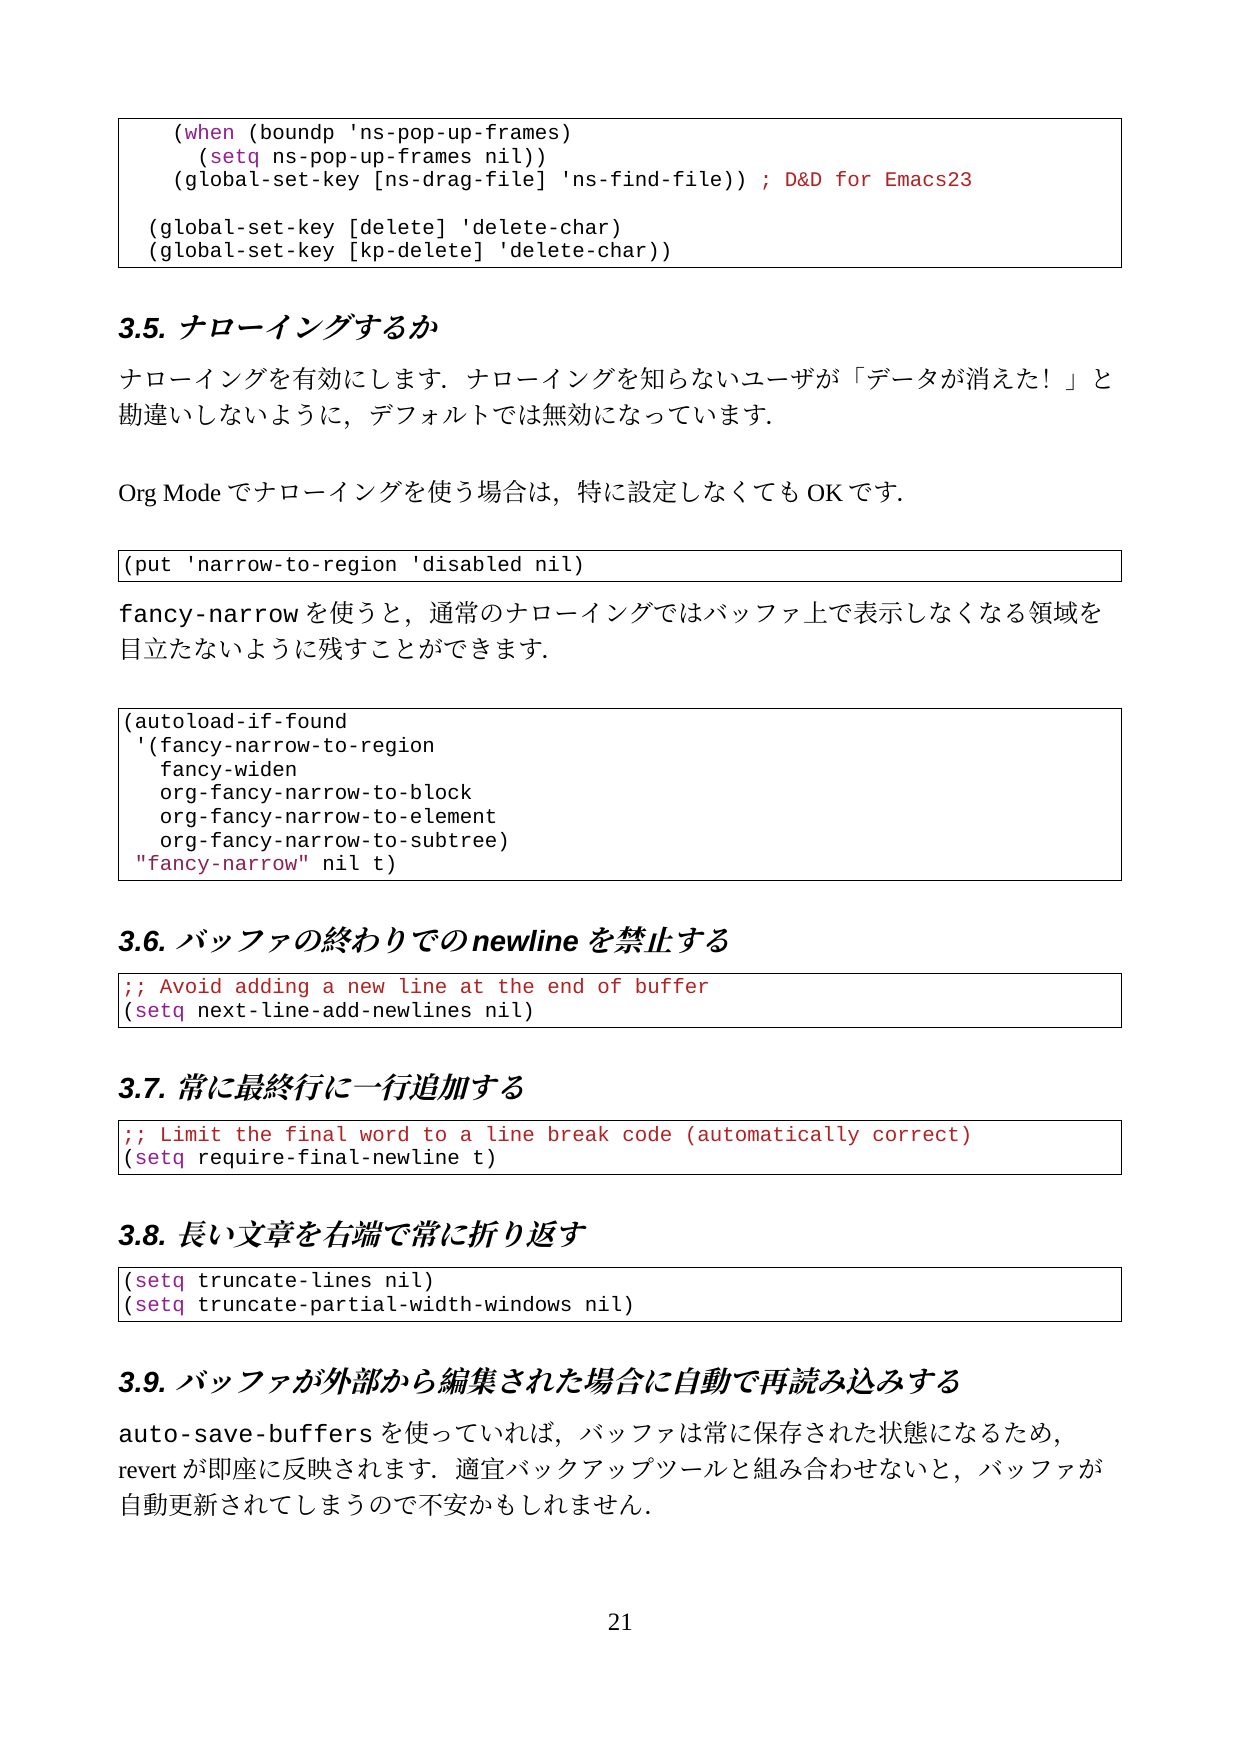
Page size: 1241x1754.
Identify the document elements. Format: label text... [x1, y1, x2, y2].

text auto-save-buffers を使っていれば，バッファは常に保存された状態になるため， revert が即座に反映されます．適宜バックアップツールと組み合わせないと，バッファが自動更新されてしまうので不安かもしれません． [118, 1413, 1122, 1550]
text '(fancy-narrow-to-region [119, 731, 1121, 755]
text (setq ns-pop-up-frames nil)) [119, 142, 1121, 165]
text org-fancy-narrow-to-subtree) [119, 826, 1121, 849]
text ;; Avoid adding a new line at the end of buffer [119, 974, 1121, 996]
text org-fancy-narrow-to-block [119, 778, 1121, 802]
text (global-set-key [delete] 'delete-char) [119, 213, 1121, 236]
text (setq next-line-add-newlines nil) [119, 996, 1121, 1027]
subtitle バッファが外部から編集された場合に自動で再読み込みする [118, 1359, 1122, 1401]
text (global-set-key [kp-delete] 'delete-char)) [119, 236, 1121, 267]
text fancy-narrow を使うと，通常のナローイングではバッファ上で表示しなくなる領域を目立たないように残すことができます． [118, 594, 1122, 695]
text fancy-widen [119, 755, 1121, 778]
subtitle 長い文章を右端で常に折り返す [118, 1212, 1122, 1254]
text (autoload-if-found [119, 709, 1121, 731]
text (setq truncate-partial-width-windows nil) [119, 1290, 1121, 1321]
text (setq require-final-newline t) [119, 1143, 1121, 1174]
text "fancy-narrow" nil t) [119, 849, 1121, 880]
text ;; Limit the final word to a line break code (automatically correct) [119, 1121, 1121, 1143]
text ナローイングを有効にします．ナローイングを知らないユーザが「データが消えた！」と勘違いしないように，デフォルトでは無効になっています． [118, 360, 1122, 460]
text (when (boundp 'ns-pop-up-frames) [119, 119, 1121, 142]
subtitle バッファの終わりでのnewlineを禁止する [118, 918, 1122, 960]
text (global-set-key [ns-drag-file] 'ns-find-file)) ; D&D for Emacs23 [119, 165, 1121, 189]
text Org Mode でナローイングを使う場合は，特に設定しなくてもOKです． [118, 473, 1122, 537]
text (put 'narrow-to-region 'disabled nil) [119, 551, 1121, 581]
subtitle ナローイングするか [118, 305, 1122, 347]
text (setq truncate-lines nil) [119, 1268, 1121, 1290]
subtitle 常に最終行に一行追加する [118, 1065, 1122, 1107]
text org-fancy-narrow-to-element [119, 802, 1121, 826]
